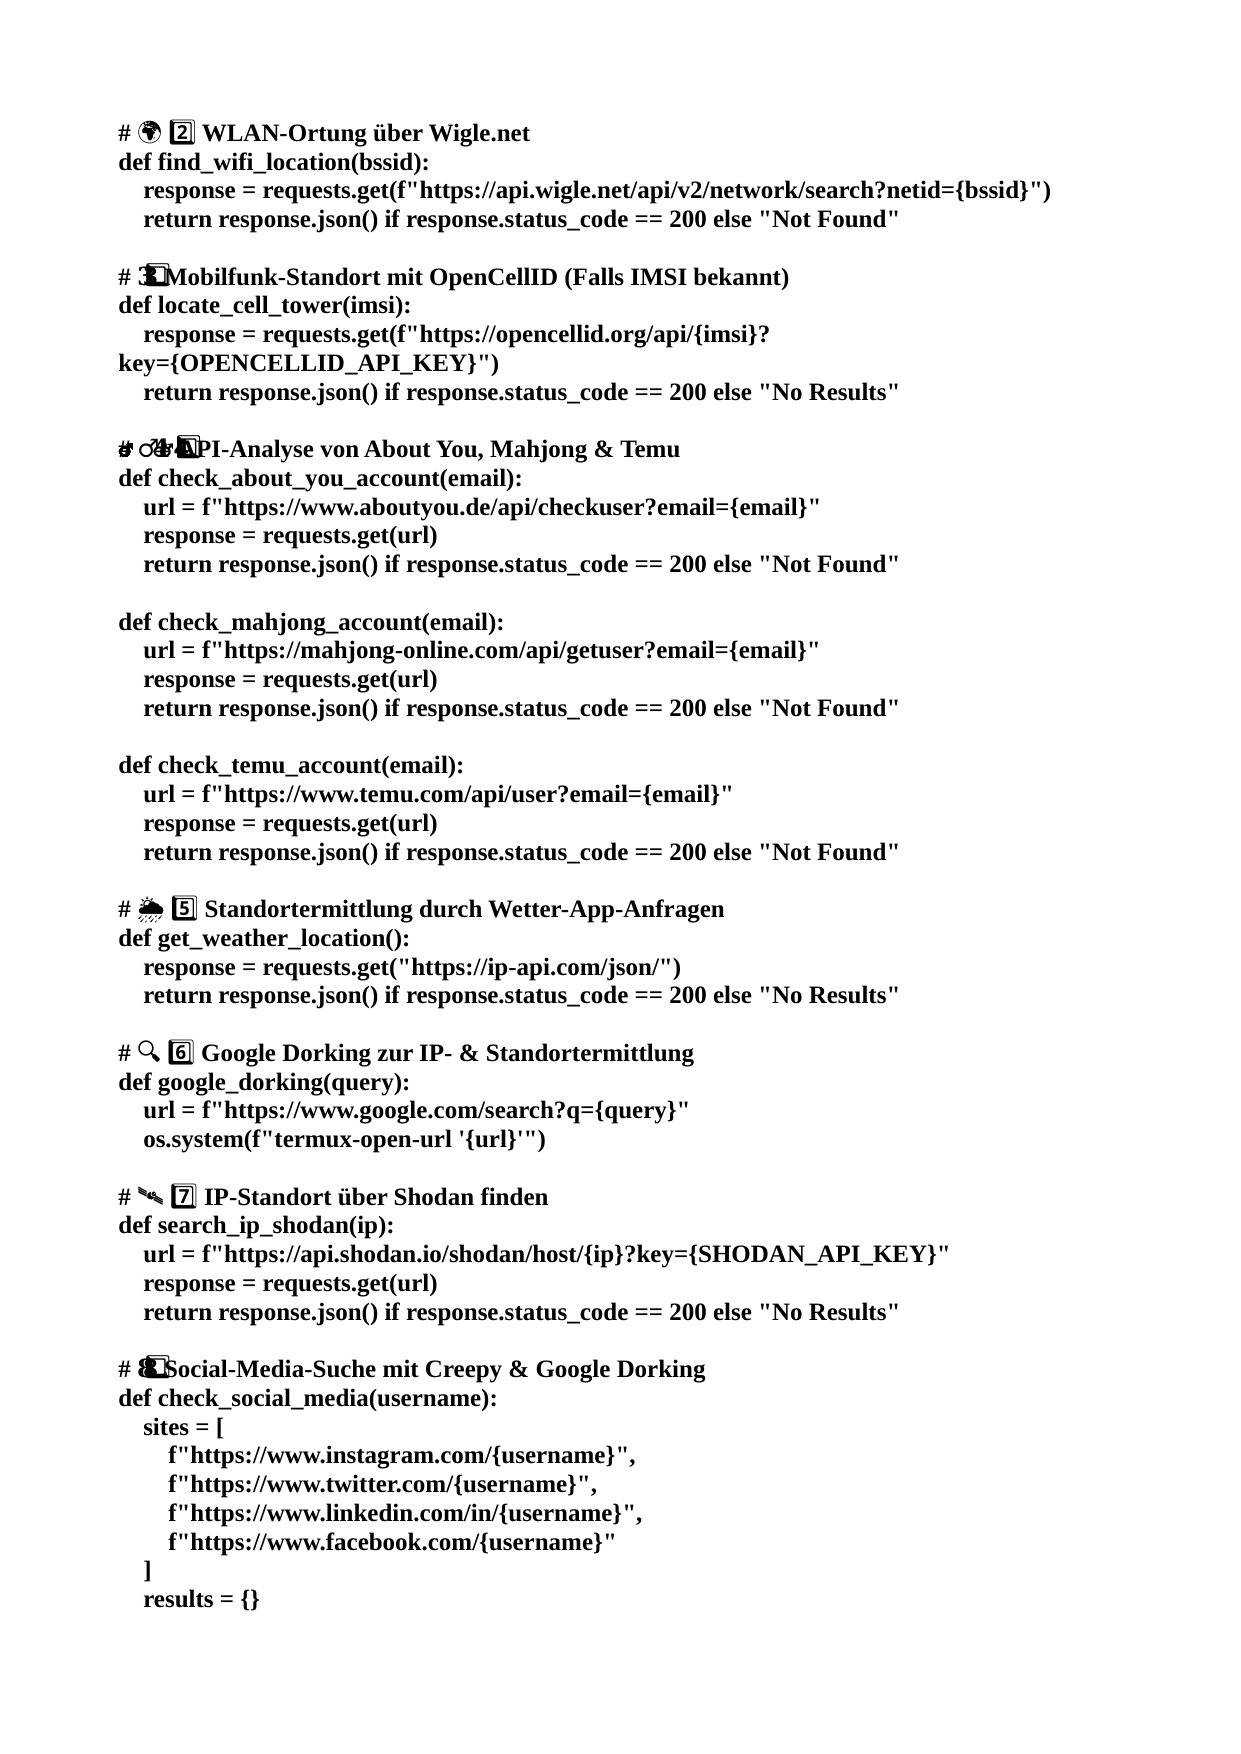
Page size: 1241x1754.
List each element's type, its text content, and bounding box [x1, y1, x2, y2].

text url = f"https://www.temu.com/api/user?email={email}" [118, 779, 1122, 808]
text def check_about_you_account(email): [118, 463, 1122, 492]
text # 🛰 7️⃣ IP-Standort über Shodan finden [118, 1182, 1122, 1211]
text response = requests.get(url) [118, 1268, 1122, 1297]
text url = f"https://www.google.com/search?q={query}" [118, 1096, 1122, 1124]
text response = requests.get(url) [118, 808, 1122, 837]
text def get_weather_location(): [118, 923, 1122, 952]
text f"https://www.linkedin.com/in/{username}", [118, 1498, 1122, 1527]
text # 📶 3️⃣ Mobilfunk-Standort mit OpenCellID (Falls IMSI bekannt) [118, 262, 1122, 291]
text def search_ip_shodan(ip): [118, 1211, 1122, 1239]
text return response.json() if response.status_code == 200 else "Not Found" [118, 693, 1122, 722]
text url = f"https://mahjong-online.com/api/getuser?email={email}" [118, 636, 1122, 664]
text return response.json() if response.status_code == 200 else "No Results" [118, 981, 1122, 1009]
text return response.json() if response.status_code == 200 else "Not Found" [118, 837, 1122, 866]
text def check_social_media(username): [118, 1383, 1122, 1412]
text f"https://www.twitter.com/{username}", [118, 1469, 1122, 1498]
text # 🌍 2️⃣ WLAN-Ortung über Wigle.net [118, 118, 1122, 147]
text response = requests.get(url) [118, 664, 1122, 693]
text def check_mahjong_account(email): [118, 607, 1122, 636]
text response = requests.get(f"https://api.wigle.net/api/v2/network/search?netid={bssid}") [118, 176, 1122, 204]
text f"https://www.instagram.com/{username}", [118, 1441, 1122, 1469]
text response = requests.get(url) [118, 521, 1122, 549]
text def find_wifi_location(bssid): [118, 147, 1122, 176]
text # 🕵️‍♂️ 4️⃣ API-Analyse von About You, Mahjong & Temu [118, 434, 1122, 463]
text # 🔍 6️⃣ Google Dorking zur IP- & Standortermittlung [118, 1038, 1122, 1067]
text response = requests.get("https://ip-api.com/json/") [118, 952, 1122, 981]
text # 🌦 5️⃣ Standortermittlung durch Wetter-App-Anfragen [118, 894, 1122, 923]
text url = f"https://www.aboutyou.de/api/checkuser?email={email}" [118, 492, 1122, 521]
text f"https://www.facebook.com/{username}" [118, 1527, 1122, 1556]
text url = f"https://api.shodan.io/shodan/host/{ip}?key={SHODAN_API_KEY}" [118, 1239, 1122, 1268]
text def check_temu_account(email): [118, 751, 1122, 779]
text ] [118, 1556, 1122, 1584]
text return response.json() if response.status_code == 200 else "Not Found" [118, 204, 1122, 233]
text def google_dorking(query): [118, 1067, 1122, 1096]
text results = {} [118, 1584, 1122, 1613]
text def locate_cell_tower(imsi): [118, 291, 1122, 319]
text response = requests.get(f"https://opencellid.org/api/{imsi}?key={OPENCELLID_API_KEY}") [118, 319, 1122, 377]
text return response.json() if response.status_code == 200 else "No Results" [118, 377, 1122, 406]
text return response.json() if response.status_code == 200 else "Not Found" [118, 549, 1122, 578]
text os.system(f"termux-open-url '{url}'") [118, 1124, 1122, 1153]
text return response.json() if response.status_code == 200 else "No Results" [118, 1297, 1122, 1326]
text # 📡 8️⃣ Social-Media-Suche mit Creepy & Google Dorking [118, 1354, 1122, 1383]
text sites = [ [118, 1412, 1122, 1441]
